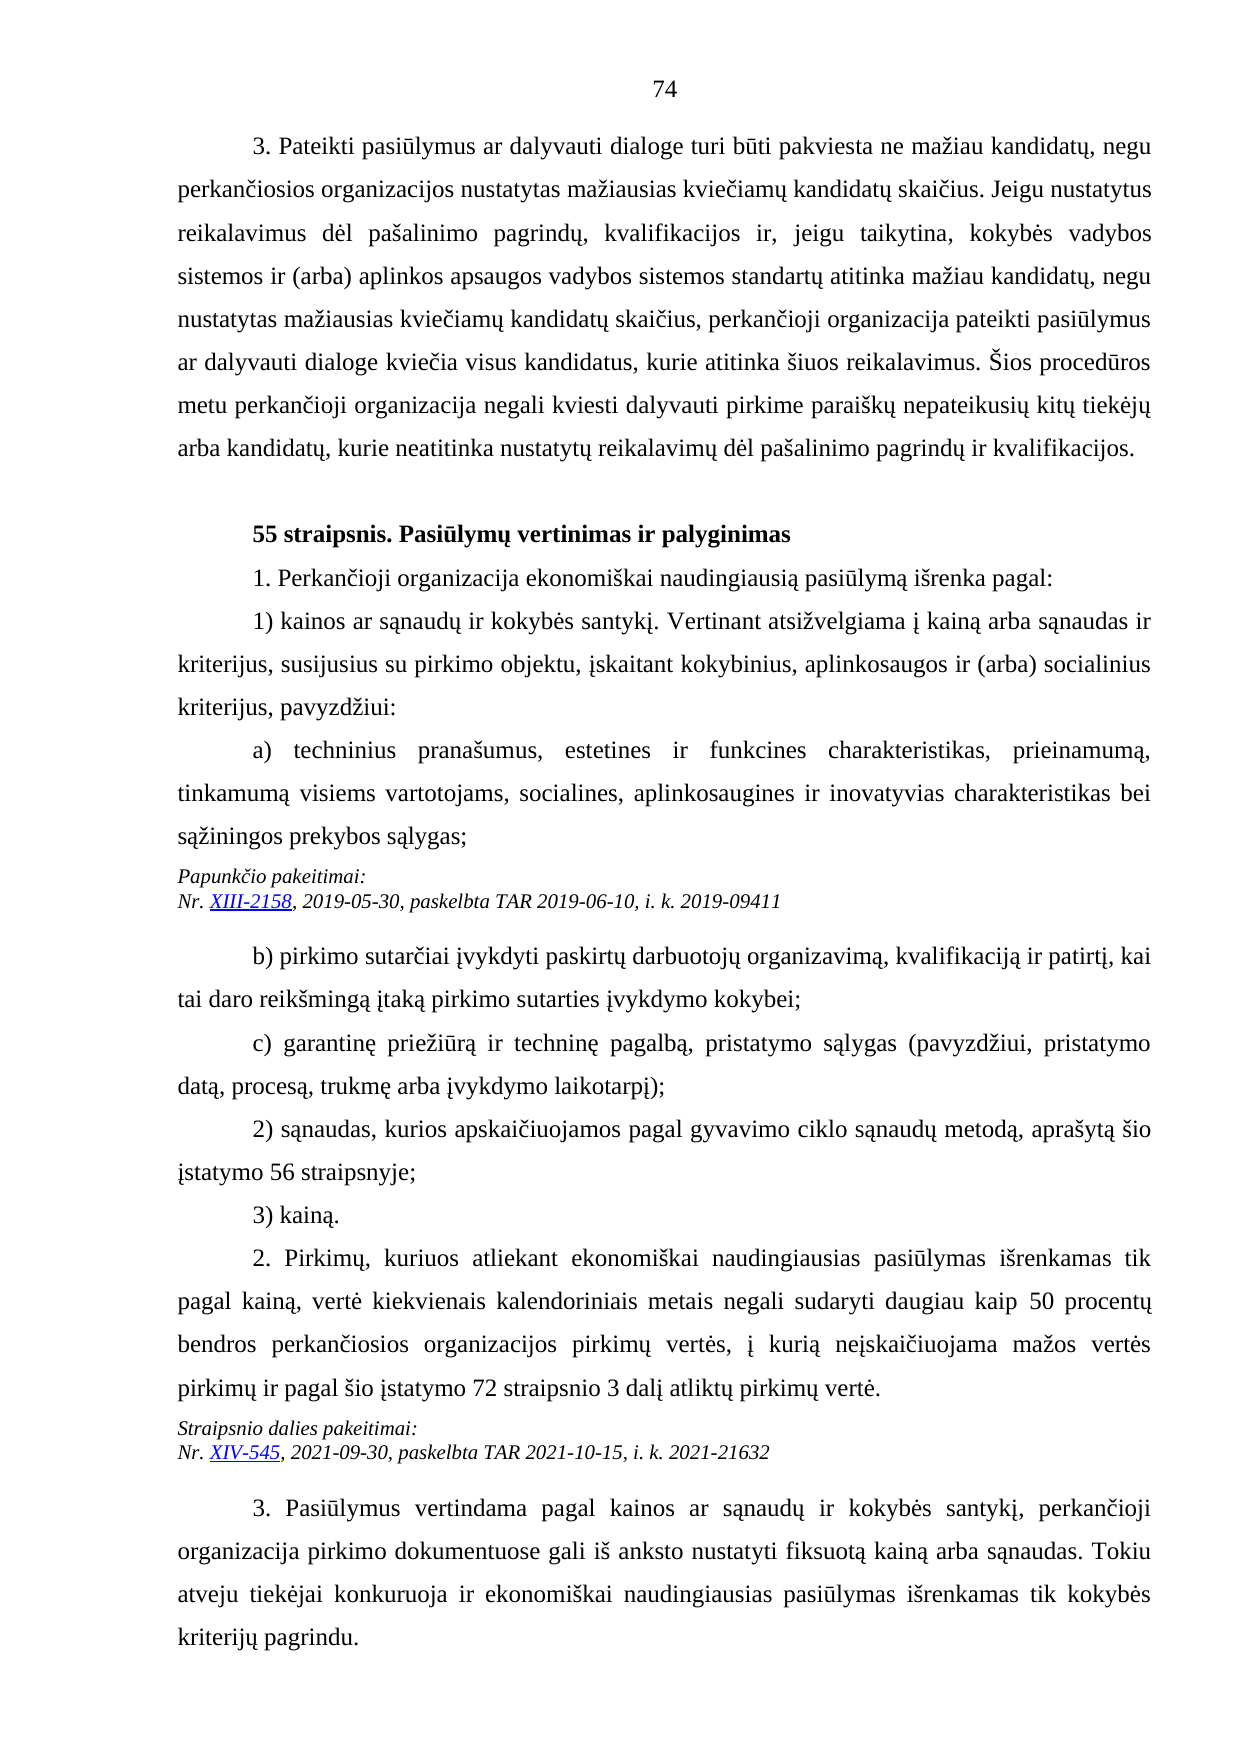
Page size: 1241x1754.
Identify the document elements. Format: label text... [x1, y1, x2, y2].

text Nr. XIII-2158, 2019-05-30, paskelbta TAR 2019-06-10, i. k. 2019-09411 [177, 888, 1152, 913]
text 55 straipsnis. Pasiūlymų vertinimas ir palyginimas [177, 519, 1152, 548]
text 3. Pasiūlymus vertindama pagal kainos ar sąnaudų ir kokybės santykį, perkančioji organizacija pirkimo dokumentuose gali iš anksto nustatyti fiksuotą kainą arba sąnaudas. Tokiu atveju tiekėjai konkuruoja ir ekonomiškai naudingiausias pasiūlymas išrenkamas tik kokybės kriterijų pagrindu. [177, 1493, 1152, 1651]
text Nr. XIV-545, 2021-09-30, paskelbta TAR 2021-10-15, i. k. 2021-21632 [177, 1440, 1152, 1464]
text c) garantinę priežiūrą ir techninę pagalbą, pristatymo sąlygas (pavyzdžiui, pristatymo datą, procesą, trukmę arba įvykdymo laikotarpį); [177, 1028, 1152, 1099]
text 3. Pateikti pasiūlymus ar dalyvauti dialoge turi būti pakviesta ne mažiau kandidatų, negu perkančiosios organizacijos nustatytas mažiausias kviečiamų kandidatų skaičius. Jeigu nustatytus reikalavimus dėl pašalinimo pagrindų, kvalifikacijos ir, jeigu taikytina, kokybės vadybos sistemos ir (arba) aplinkos apsaugos vadybos sistemos standartų atitinka mažiau kandidatų, negu nustatytas mažiausias kviečiamų kandidatų skaičius, perkančioji organizacija pateikti pasiūlymus ar dalyvauti dialoge kviečia visus kandidatus, kurie atitinka šiuos reikalavimus. Šios procedūros metu perkančioji organizacija negali kviesti dalyvauti pirkime paraiškų nepateikusių kitų tiekėjų arba kandidatų, kurie neatitinka nustatytų reikalavimų dėl pašalinimo pagrindų ir kvalifikacijos. [177, 131, 1152, 462]
text 3) kainą. [177, 1200, 1152, 1229]
text a) techninius pranašumus, estetines ir funkcines charakteristikas, prieinamumą, tinkamumą visiems vartotojams, socialines, aplinkosaugines ir inovatyvias charakteristikas bei sąžiningos prekybos sąlygas; [177, 735, 1152, 850]
text 2) sąnaudas, kurios apskaičiuojamos pagal gyvavimo ciklo sąnaudų metodą, aprašytą šio įstatymo 56 straipsnyje; [177, 1114, 1152, 1186]
text b) pirkimo sutarčiai įvykdyti paskirtų darbuotojų organizavimą, kvalifikaciją ir patirtį, kai tai daro reikšmingą įtaką pirkimo sutarties įvykdymo kokybei; [177, 941, 1152, 1013]
text 2. Pirkimų, kuriuos atliekant ekonomiškai naudingiausias pasiūlymas išrenkamas tik pagal kainą, vertė kiekvienais kalendoriniais metais negali sudaryti daugiau kaip 50 procentų bendros perkančiosios organizacijos pirkimų vertės, į kurią neįskaičiuojama mažos vertės pirkimų ir pagal šio įstatymo 72 straipsnio 3 dalį atliktų pirkimų vertė. [177, 1243, 1152, 1401]
text Papunkčio pakeitimai: [177, 864, 1152, 888]
text 1) kainos ar sąnaudų ir kokybės santykį. Vertinant atsižvelgiama į kainą arba sąnaudas ir kriterijus, susijusius su pirkimo objektu, įskaitant kokybinius, aplinkosaugos ir (arba) socialinius kriterijus, pavyzdžiui: [177, 606, 1152, 721]
text 1. Perkančioji organizacija ekonomiškai naudingiausią pasiūlymą išrenka pagal: [177, 563, 1152, 591]
text Straipsnio dalies pakeitimai: [177, 1416, 1152, 1440]
